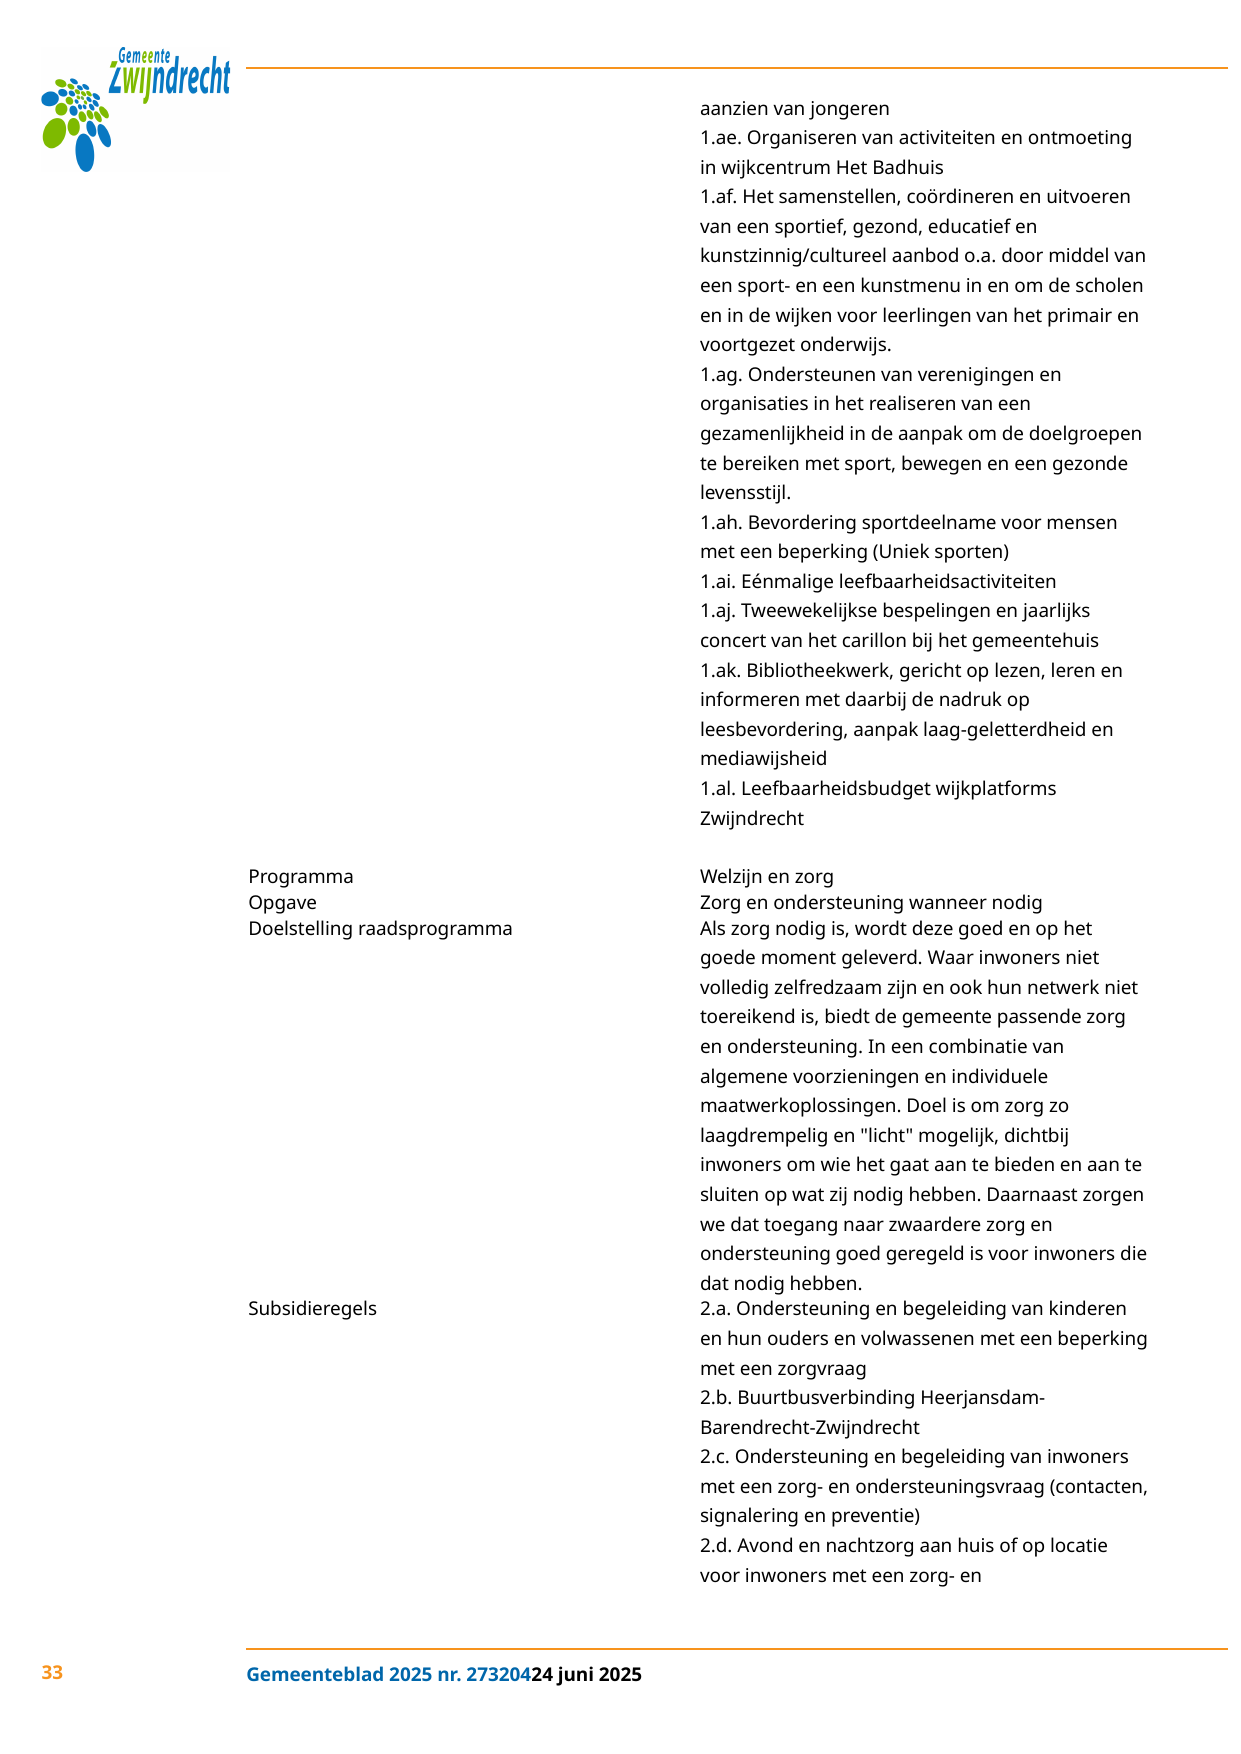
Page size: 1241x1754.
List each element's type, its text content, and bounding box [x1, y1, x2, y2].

table_cell [248, 95, 700, 831]
table_cell 2.a. Ondersteuning en begeleiding van kinderen en hun ouders en volwassenen met een beperking met een zorgvraag 2.b. Buurtbusverbinding Heerjansdam-Barendrecht-Zwijndrecht 2.c. Ondersteuning en begeleiding van inwoners met een zorg- en ondersteuningsvraag (contacten, signalering en preventie) 2.d. Avond en nachtzorg aan huis of op locatie voor inwoners met een zorg- en [700, 1296, 1152, 1588]
picture [41, 47, 231, 172]
table_cell aanzien van jongeren 1.ae. Organiseren van activiteiten en ontmoeting in wijkcentrum Het Badhuis 1.af. Het samenstellen, coördineren en uitvoeren van een sportief, gezond, educatief en kunstzinnig/cultureel aanbod o.a. door middel van een sport- en een kunstmenu in en om de scholen en in de wijken voor leerlingen van het primair en voortgezet onderwijs. 1.ag. Ondersteunen van verenigingen en organisaties in het realiseren van een gezamenlijkheid in de aanpak om de doelgroepen te bereiken met sport, bewegen en een gezonde levensstijl. 1.ah. Bevordering sportdeelname voor mensen met een beperking (Uniek sporten) 1.ai. Eénmalige leefbaarheidsactiviteiten 1.aj. Tweewekelijkse bespelingen en jaarlijks concert van het carillon bij het gemeentehuis 1.ak. Bibliotheekwerk, gericht op lezen, leren en informeren met daarbij de nadruk op leesbevordering, aanpak laag-geletterdheid en mediawijsheid 1.al. Leefbaarheidsbudget wijkplatforms Zwijndrecht [700, 95, 1152, 831]
table_cell Subsidieregels [248, 1296, 700, 1588]
table_header Welzijn en zorg [700, 864, 1152, 889]
table_cell Zorg en ondersteuning wanneer nodig [700, 889, 1152, 915]
table_cell Opgave [248, 889, 700, 915]
table_cell Als zorg nodig is, wordt deze goed en op het goede moment geleverd. Waar inwoners niet volledig zelfredzaam zijn en ook hun netwerk niet toereikend is, biedt de gemeente passende zorg en ondersteuning. In een combinatie van algemene voorzieningen en individuele maatwerkoplossingen. Doel is om zorg zo laagdrempelig en "licht" mogelijk, dichtbij inwoners om wie het gaat aan te bieden en aan te sluiten op wat zij nodig hebben. Daarnaast zorgen we dat toegang naar zwaardere zorg en ondersteuning goed geregeld is voor inwoners die dat nodig hebben. [700, 915, 1152, 1296]
table_header Programma [248, 864, 700, 889]
table_cell Doelstelling raadsprogramma [248, 915, 700, 1296]
